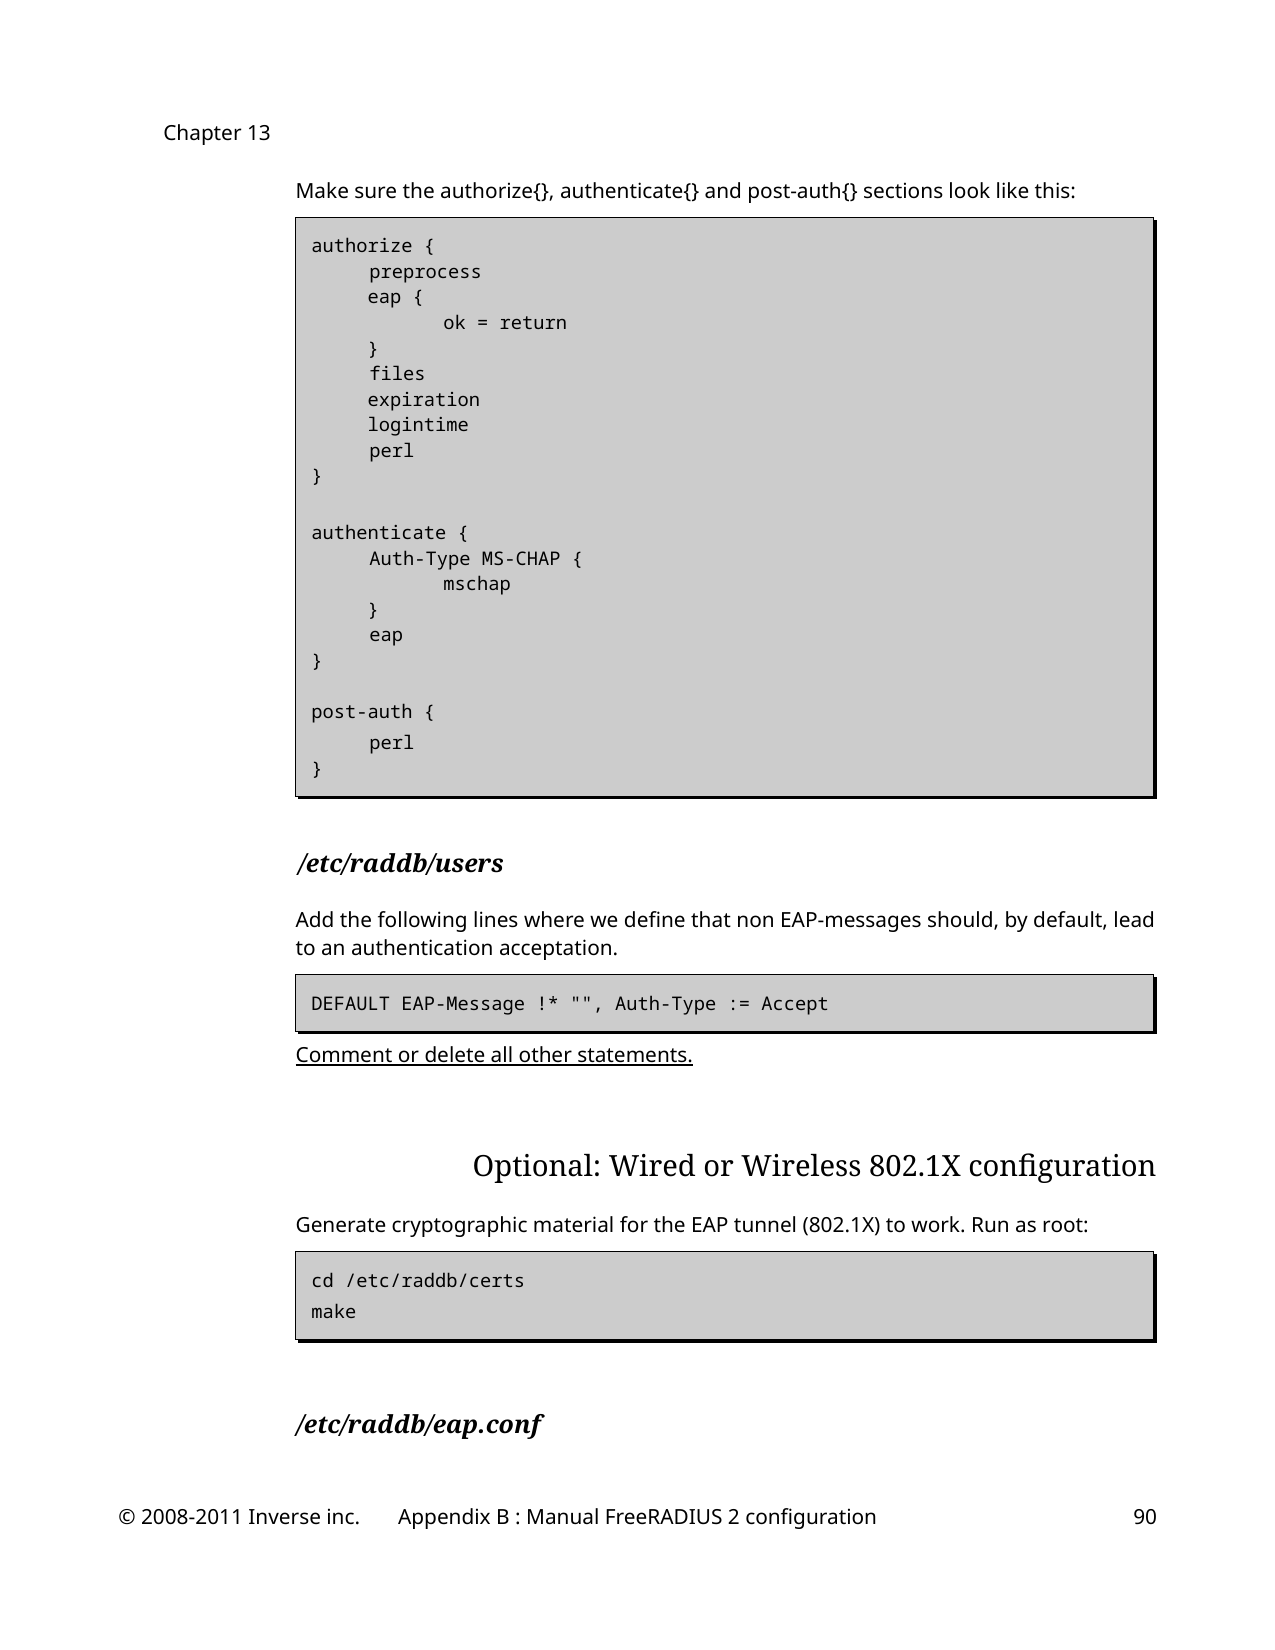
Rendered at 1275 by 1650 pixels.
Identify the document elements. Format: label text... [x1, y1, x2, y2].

text make [296, 1282, 1153, 1339]
text perl } [296, 714, 1153, 796]
text Generate cryptographic material for the EAP tunnel (802.1X) to work. Run as root: [295, 1210, 1157, 1238]
subtitle Optional: Wired or Wireless 802.1X configuration [295, 1146, 1157, 1185]
subtitle /etc/raddb/eap.conf [259, 1407, 1157, 1441]
text authenticate { Auth-Type MS-CHAP { mschap } eap } post-auth { [296, 478, 1153, 714]
text cd /etc/raddb/certs [296, 1252, 1153, 1282]
subtitle /etc/raddb/users [261, 846, 1157, 880]
text Comment or delete all other statements. [295, 1040, 1157, 1069]
text Add the following lines where we define that non EAP-messages should, by default, lead to an authentication acceptation. [295, 905, 1157, 962]
text authorize { preprocess eap { ok = return } files expiration logintime perl } [296, 218, 1153, 478]
text DEFAULT EAP-Message !* "", Auth-Type := Accept [296, 975, 1153, 1031]
text Make sure the authorize{}, authenticate{} and post-auth{} sections look like this: [295, 176, 1157, 204]
